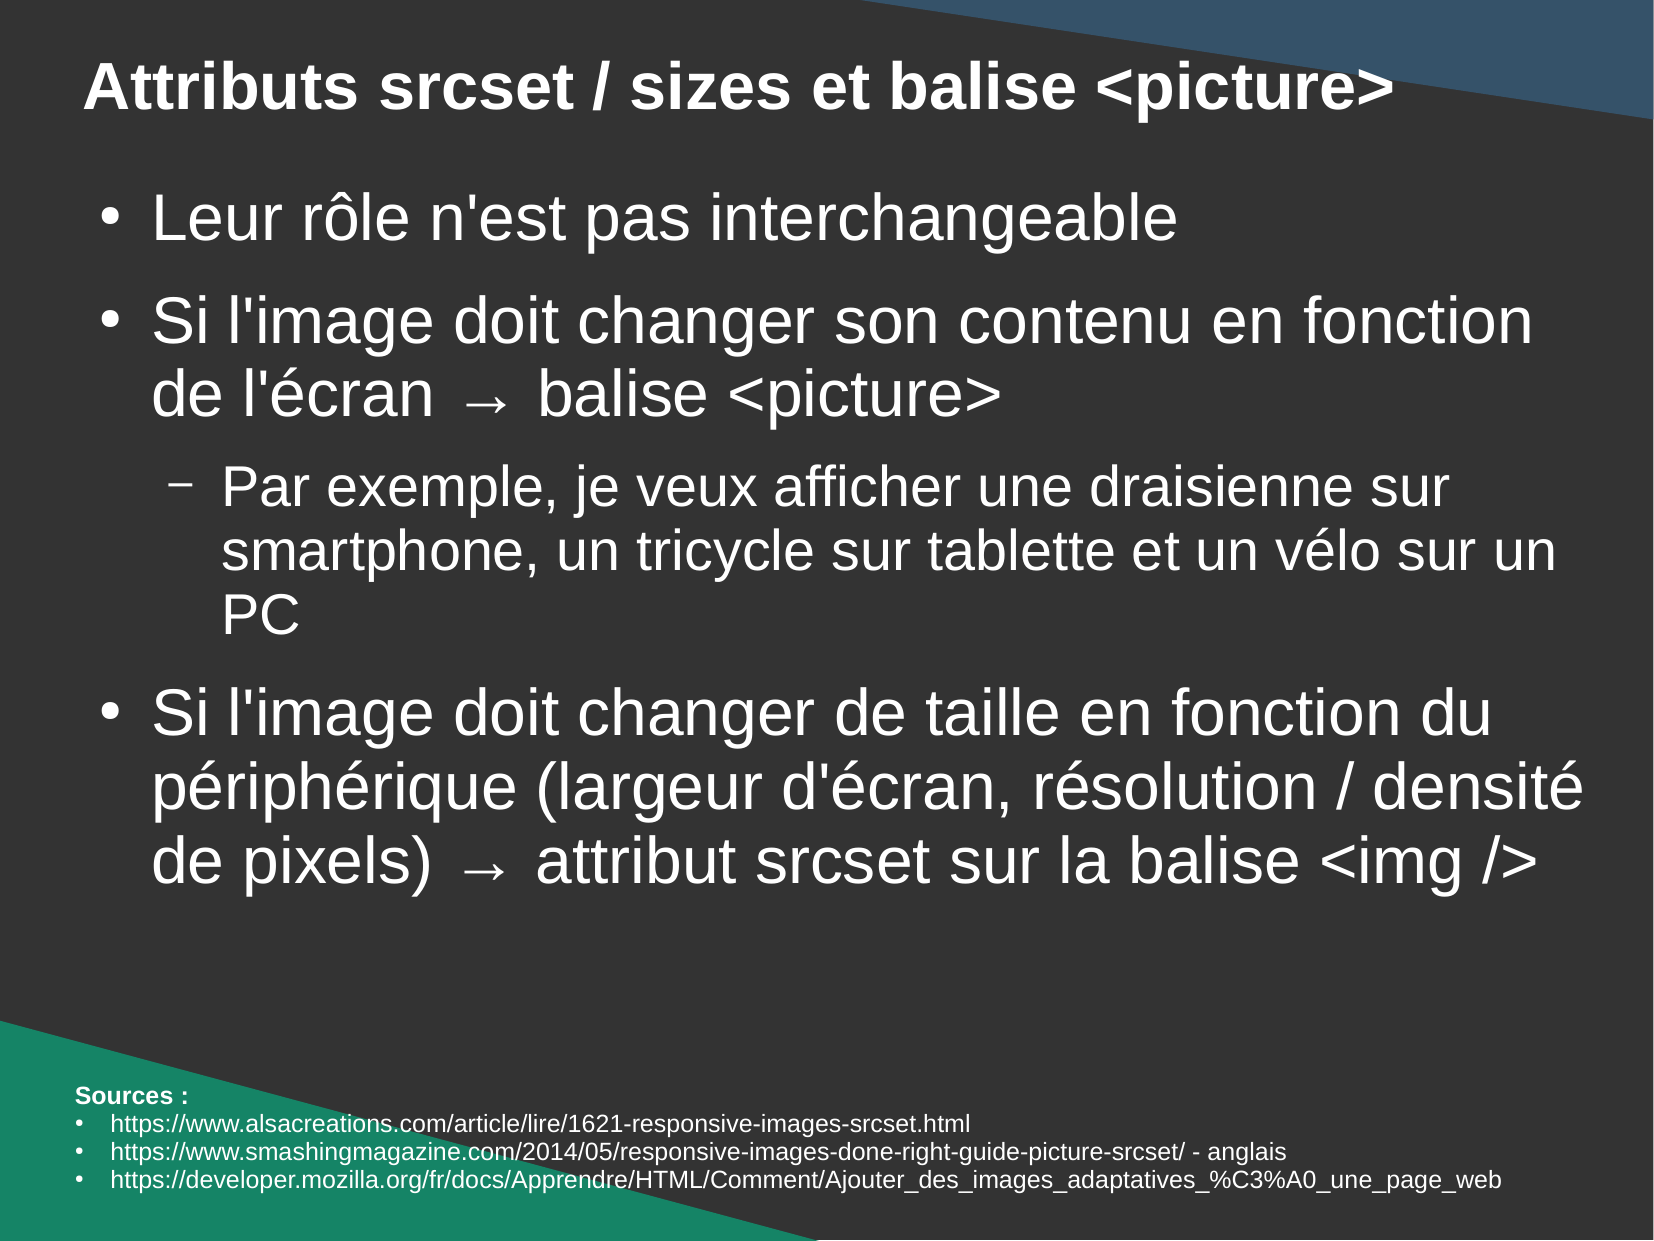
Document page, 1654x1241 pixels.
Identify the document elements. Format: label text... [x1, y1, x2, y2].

text_box [860, 0, 1654, 120]
text_box Sources : https://www.alsacreations.com/article/lire/1621-responsive-images-srcset.html https://www.smashingmagazine.com/2014/05/responsive-images-done-right-guide-picture-srcset/ - anglais https://developer.mozilla.org/fr/docs/Apprendre/HTML/Comment/Ajouter_des_images_adaptatives_%C3%A0_une_page_web [60, 1074, 1546, 1241]
title Attributs srcset / sizes et balise <picture> [82, 49, 1571, 162]
list Leur rôle n'est pas interchangeable Si l'image doit changer son contenu en fonction de l'écran → balise <picture> Par exemple, je veux afficher une draisienne sur smartphone, un tricycle sur tablette et un vélo sur un PC Si l'image doit changer de taille en fonction du périphérique (largeur d'écran, résolution / densité de pixels) → attribut srcset sur la balise <img /> [80, 180, 1605, 898]
text_box [0, 1020, 199, 1241]
